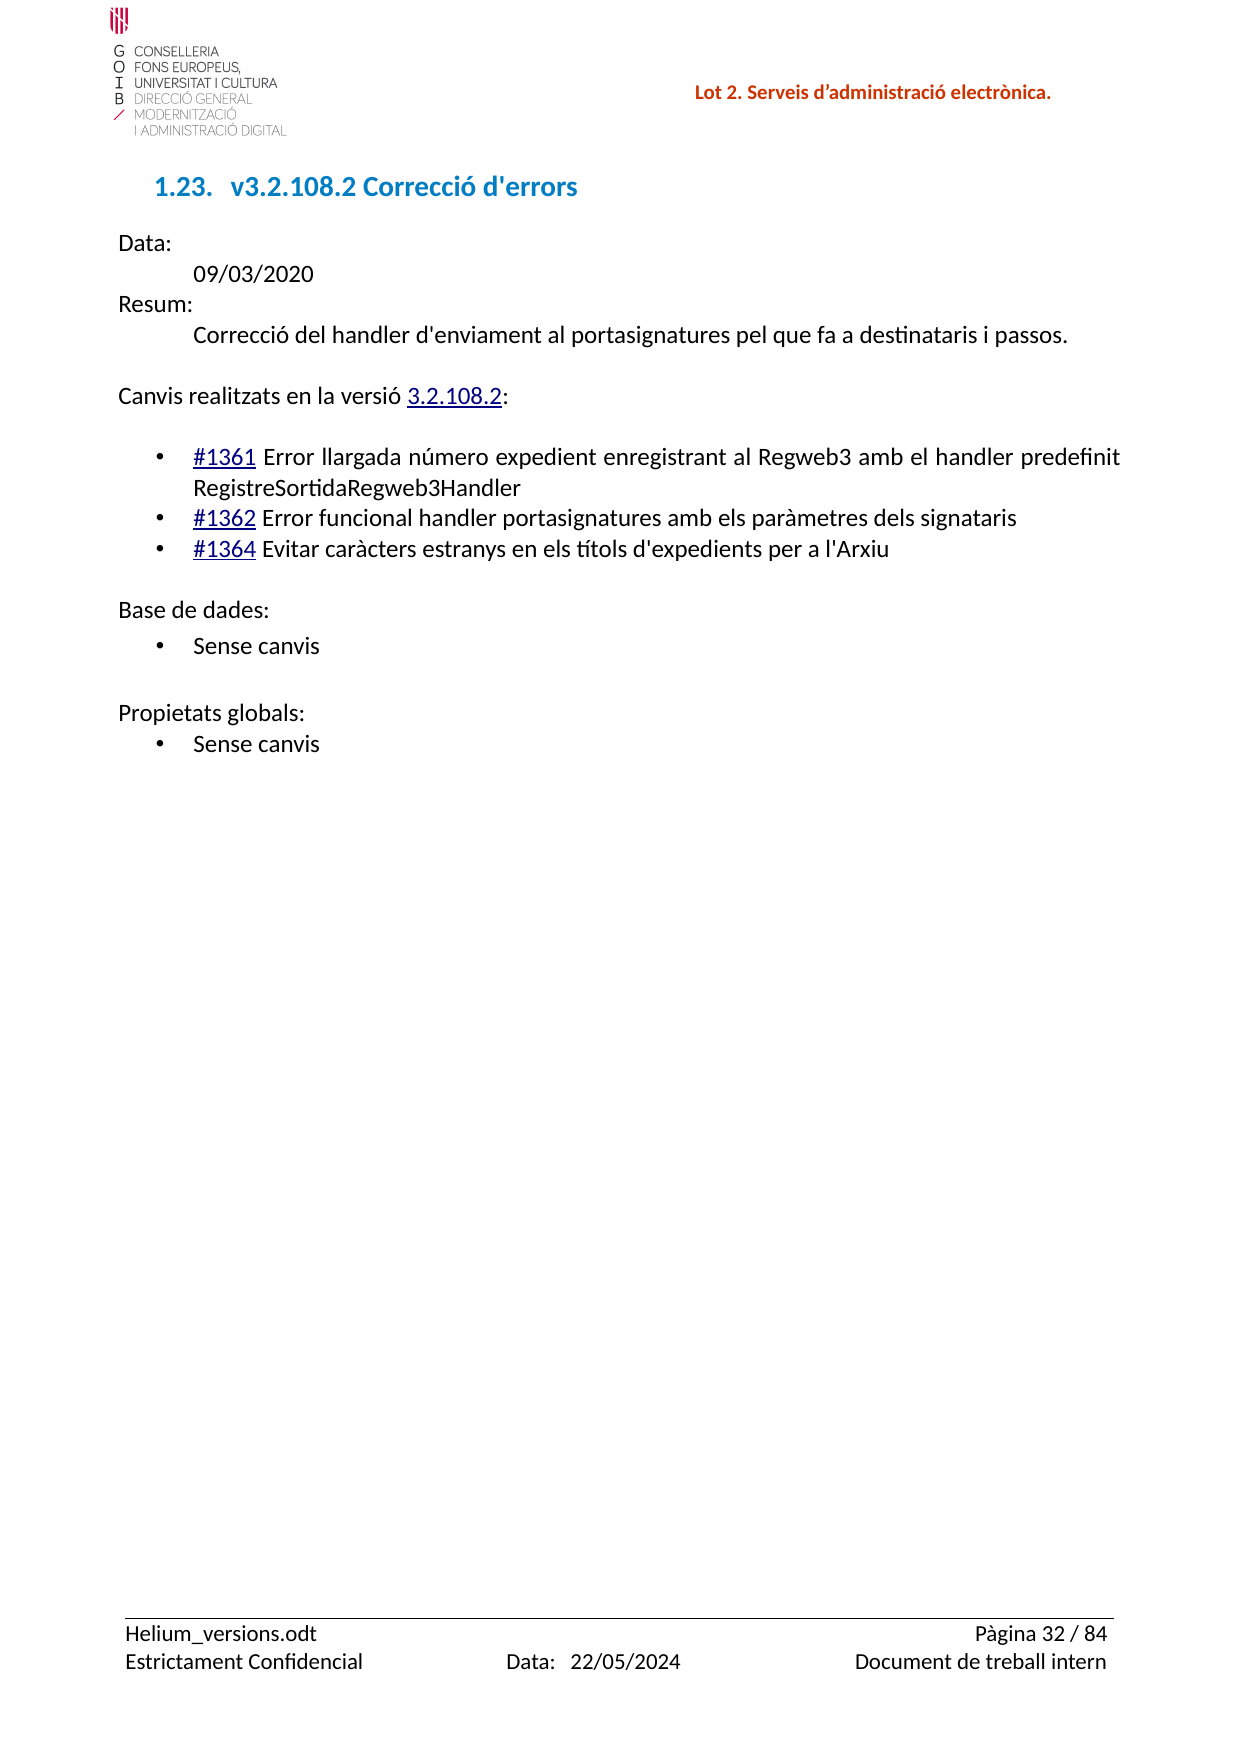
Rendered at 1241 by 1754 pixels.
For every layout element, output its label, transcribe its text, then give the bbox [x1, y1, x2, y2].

list Sense canvis [156, 728, 1122, 758]
text Data: [118, 228, 1122, 258]
text Resum: [118, 289, 1122, 319]
list #1364 Evitar caràcters estranys en els títols d'expedients per a l'Arxiu [156, 533, 1122, 563]
list Sense canvis [156, 630, 1122, 661]
text Canvis realitzats en la versió 3.2.108.2: [118, 380, 1122, 411]
picture [100, 0, 297, 144]
text 09/03/2020 [118, 258, 1122, 289]
list #1362 Error funcional handler portasignatures amb els paràmetres dels signataris [156, 502, 1122, 533]
text Base de dades: [118, 594, 1122, 624]
text Propietats globals: [118, 697, 1122, 728]
subtitle v3.2.108.2 Correcció d'errors [153, 168, 1122, 204]
list #1361 Error llargada número expedient enregistrant al Regweb3 amb el handler predefinit RegistreSortidaRegweb3Handler [156, 441, 1122, 502]
text Correcció del handler d'enviament al portasignatures pel que fa a destinataris i passos. [118, 319, 1122, 350]
